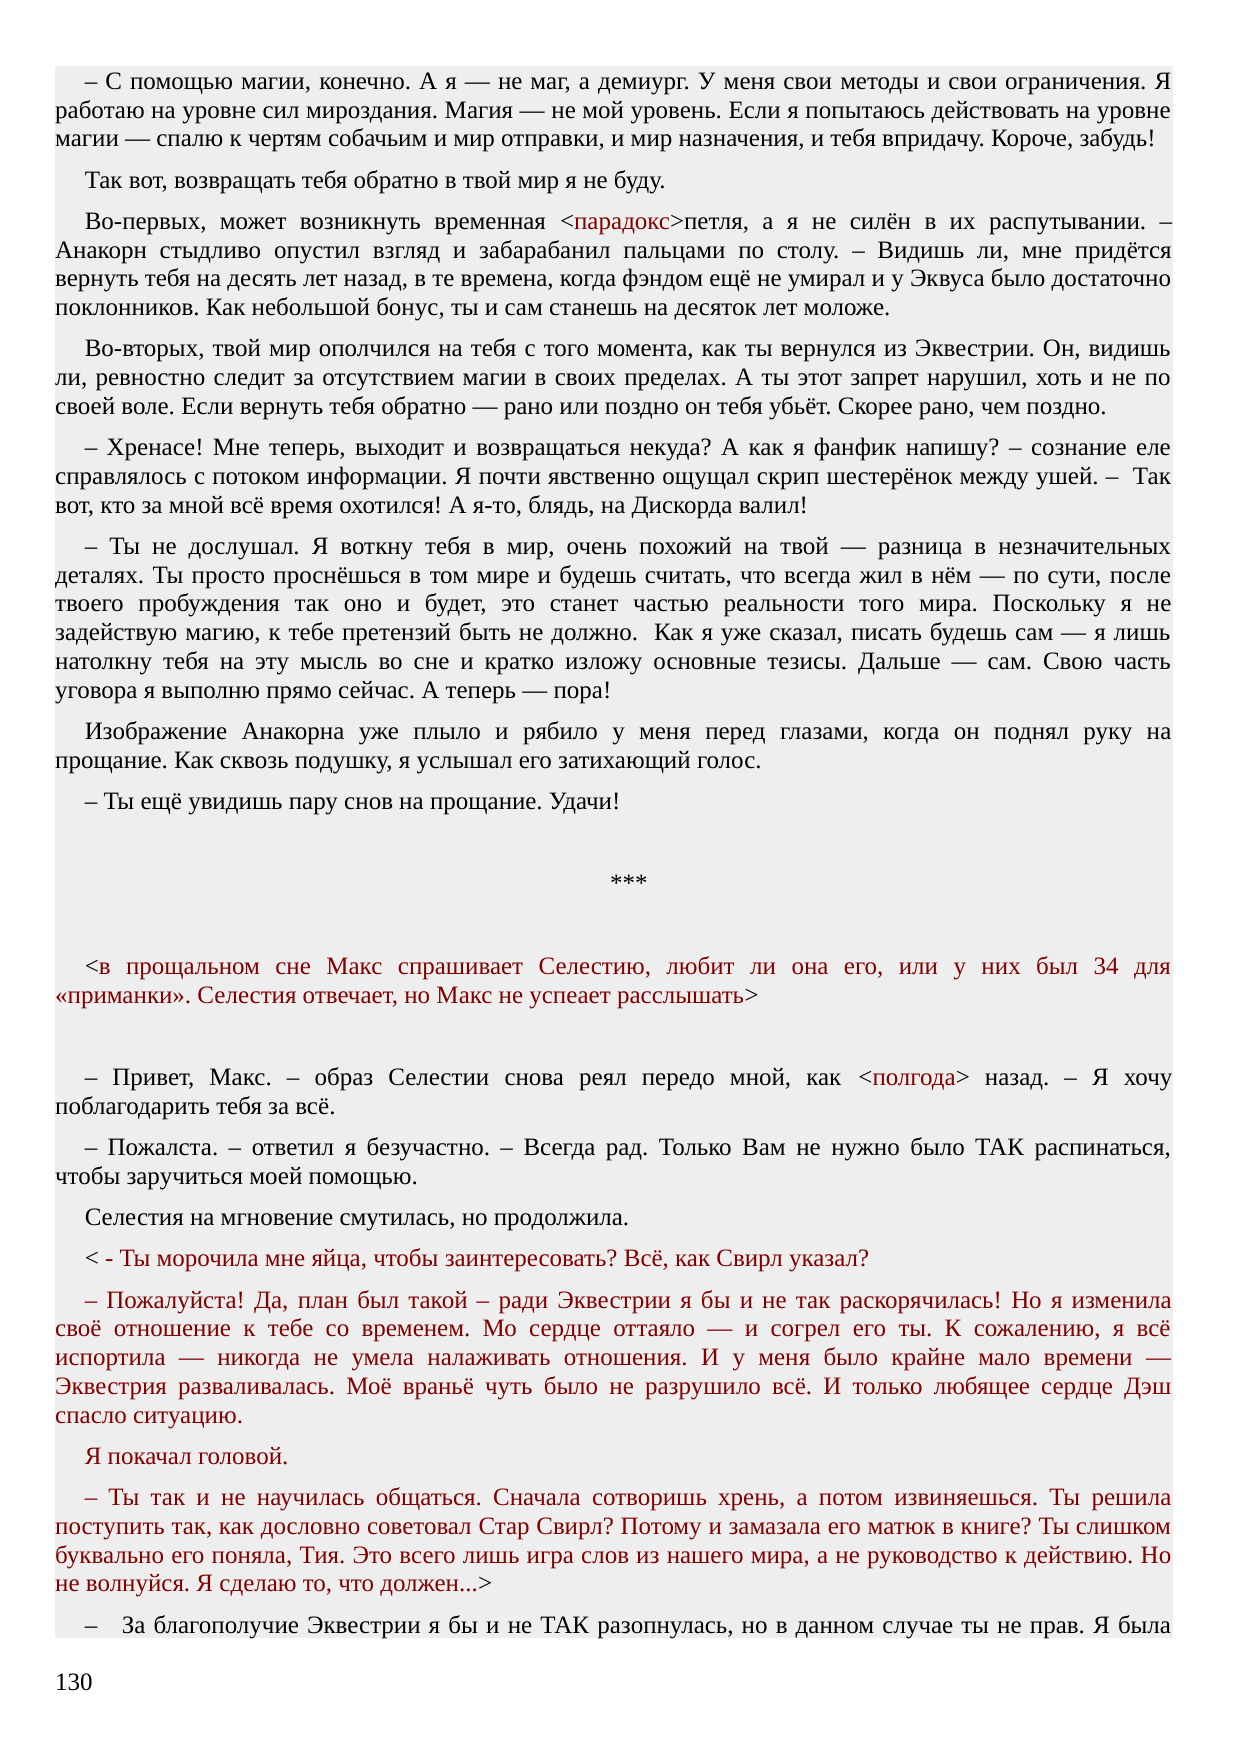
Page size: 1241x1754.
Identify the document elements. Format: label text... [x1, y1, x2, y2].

text <в прощальном сне Макс спрашивает Селестию, любит ли она его, или у них был 34 для «приманки». Селестия отвечает, но Макс не успеает расслышать> [55, 951, 1173, 1008]
text – Хренасе! Мне теперь, выходит и возвращаться некуда? А как я фанфик напишу? – сознание еле справлялось с потоком информации. Я почти явственно ощущал скрип шестерёнок между ушей. – Так вот, кто за мной всё время охотился! А я-то, блядь, на Дискорда валил! [55, 432, 1173, 518]
text Изображение Анакорна уже плыло и рябило у меня перед глазами, когда он поднял руку на прощание. Как сквозь подушку, я услышал его затихающий голос. [55, 716, 1173, 773]
text *** [55, 868, 1173, 897]
text – Ты не дослушал. Я воткну тебя в мир, очень похожий на твой — разница в незначительных деталях. Ты просто проснёшься в том мире и будешь считать, что всегда жил в нём — по сути, после твоего пробуждения так оно и будет, это станет частью реальности того мира. Поскольку я не задействую магию, к тебе претензий быть не должно. Как я уже сказал, писать будешь сам — я лишь натолкну тебя на эту мысль во сне и кратко изложу основные тезисы. Дальше — сам. Свою часть уговора я выполню прямо сейчас. А теперь — пора! [55, 531, 1173, 703]
text < - Ты морочила мне яйца, чтобы заинтересовать? Всё, как Свирл указал? [55, 1243, 1173, 1272]
text Так вот, возвращать тебя обратно в твой мир я не буду. [55, 165, 1173, 193]
text – Ты ещё увидишь пару снов на прощание. Удачи! [55, 786, 1173, 815]
text – Пожалста. – ответил я безучастно. – Всегда рад. Только Вам не нужно было ТАК распинаться, чтобы заручиться моей помощью. [55, 1132, 1173, 1190]
text Я покачал головой. [55, 1441, 1173, 1470]
text – Привет, Макс. – образ Селестии снова реял передо мной, как <полгода> назад. – Я хочу поблагодарить тебя за всё. [55, 1062, 1173, 1120]
text Во-вторых, твой мир ополчился на тебя с того момента, как ты вернулся из Эквестрии. Он, видишь ли, ревностно следит за отсутствием магии в своих пределах. А ты этот запрет нарушил, хоть и не по своей воле. Если вернуть тебя обратно — рано или поздно он тебя убьёт. Скорее рано, чем поздно. [55, 333, 1173, 420]
text – Ты так и не научилась общаться. Сначала сотворишь хрень, а потом извиняешься. Ты решила поступить так, как дословно советовал Стар Свирл? Потому и замазала его матюк в книге? Ты слишком буквально его поняла, Тия. Это всего лишь игра слов из нашего мира, а не руководство к действию. Но не волнуйся. Я сделаю то, что должен...> [55, 1482, 1173, 1597]
text Во-первых, может возникнуть временная <парадокс>петля, а я не силён в их распутывании. – Анакорн стыдливо опустил взгляд и забарабанил пальцами по столу. – Видишь ли, мне придётся вернуть тебя на десять лет назад, в те времена, когда фэндом ещё не умирал и у Эквуса было достаточно поклонников. Как небольшой бонус, ты и сам станешь на десяток лет моложе. [55, 206, 1173, 321]
text – За благополучие Эквестрии я бы и не ТАК разопнулась, но в данном случае ты не прав. Я была [55, 1610, 1173, 1638]
text Селестия на мгновение смутилась, но продолжила. [55, 1202, 1173, 1231]
text – Пожалуйста! Да, план был такой – ради Эквестрии я бы и не так раскорячилась! Но я изменила своё отношение к тебе со временем. Мо сердце оттаяло — и согрел его ты. К сожалению, я всё испортила — никогда не умела налаживать отношения. И у меня было крайне мало времени — Эквестрия разваливалась. Моё враньё чуть было не разрушило всё. И только любящее сердце Дэш спасло ситуацию. [55, 1285, 1173, 1428]
text – С помощью магии, конечно. А я — не маг, а демиург. У меня свои методы и свои ограничения. Я работаю на уровне сил мироздания. Магия — не мой уровень. Если я попытаюсь действовать на уровне магии — спалю к чертям собачьим и мир отправки, и мир назначения, и тебя впридачу. Короче, забудь! [55, 66, 1173, 152]
